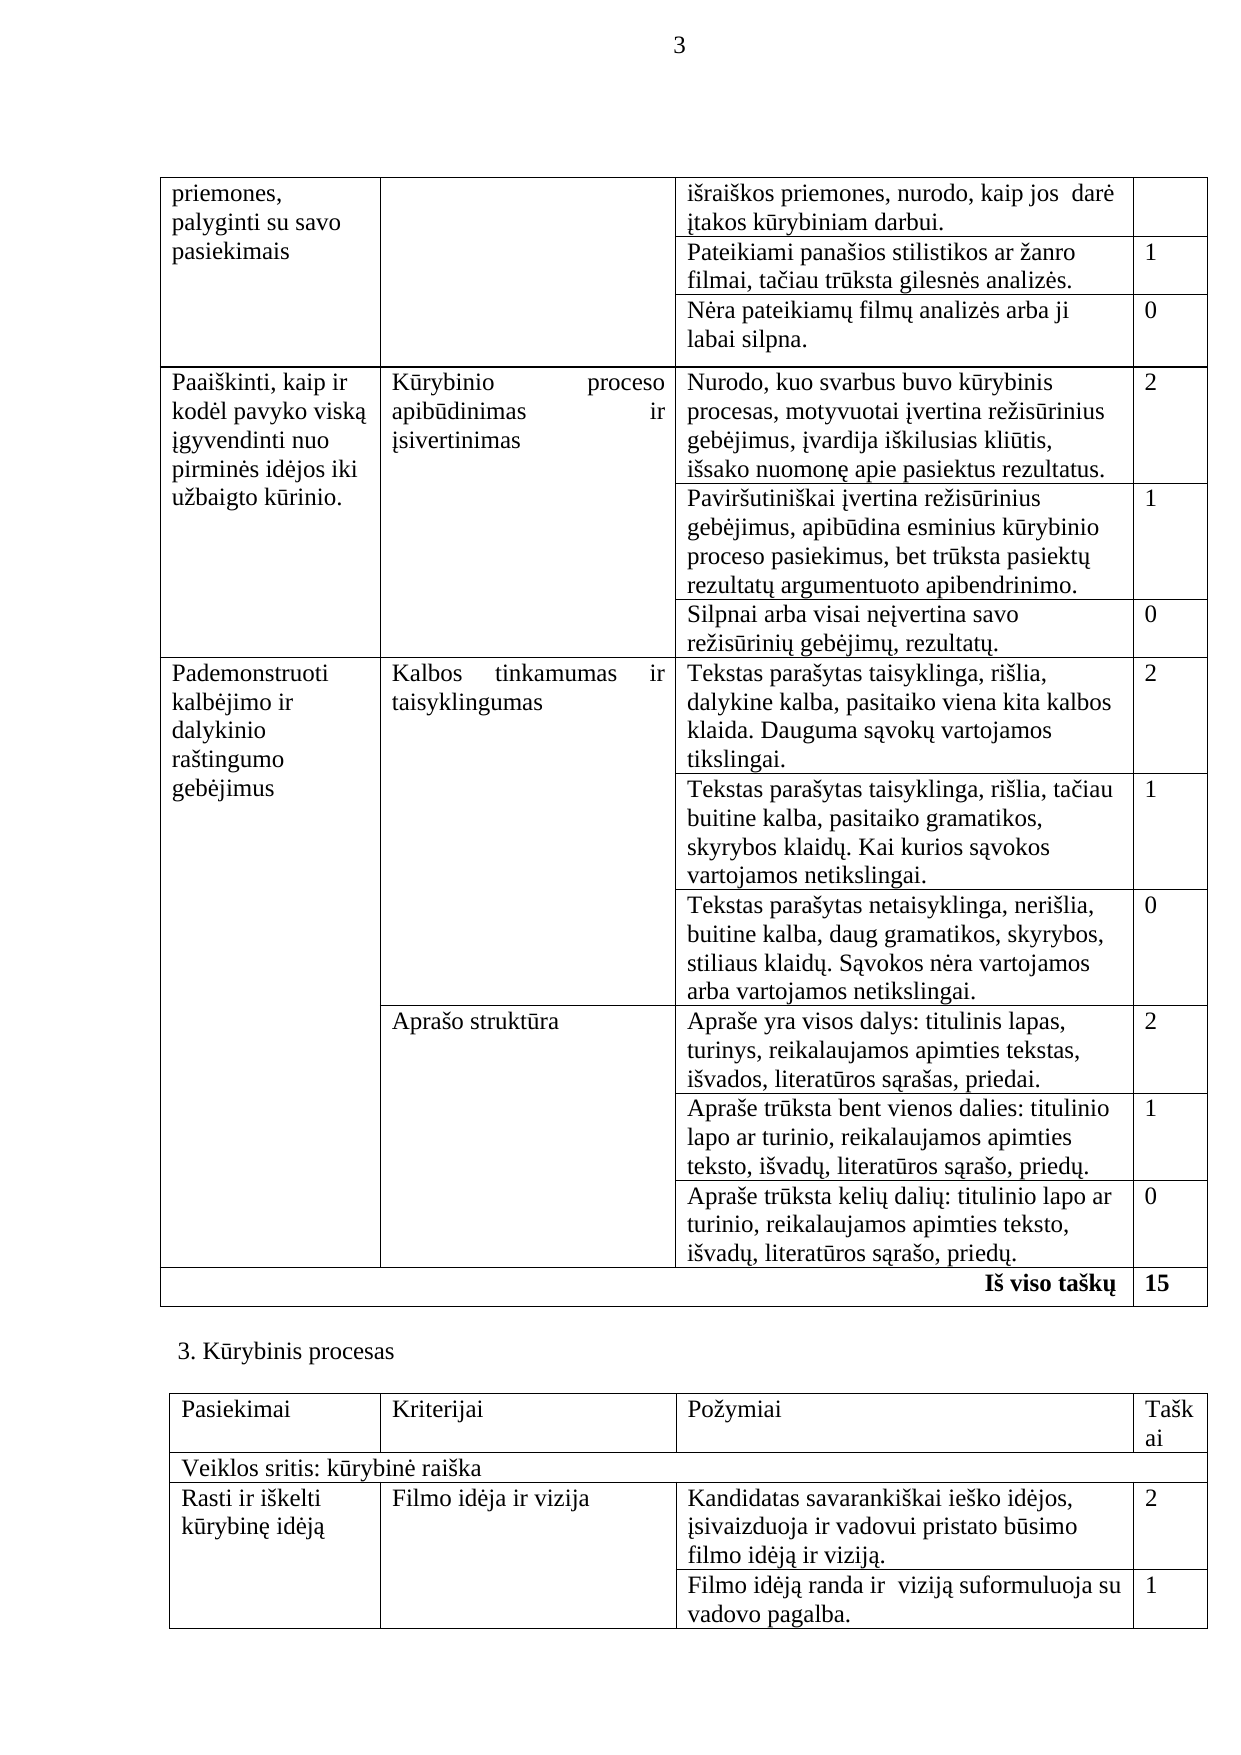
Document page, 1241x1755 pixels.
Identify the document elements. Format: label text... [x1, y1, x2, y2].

table_cell Tekstas parašytas taisyklinga, rišlia, dalykine kalba, pasitaiko viena kita kalbos klaida. Dauguma sąvokų vartojamos tikslingai. [676, 658, 1133, 773]
table_cell 1 [1134, 484, 1207, 598]
table_cell 0 [1134, 295, 1207, 366]
table_header Taškai [1134, 1394, 1207, 1452]
table_cell Paaiškinti, kaip ir kodėl pavyko viską įgyvendinti nuo pirminės idėjos iki užbaigto kūrinio. [161, 368, 380, 657]
table_header Požymiai [677, 1394, 1133, 1452]
table_cell 2 [1134, 1483, 1207, 1569]
table_cell Apraše yra visos dalys: titulinis lapas, turinys, reikalaujamos apimties tekstas, išvados, literatūros sąrašas, priedai. [676, 1006, 1133, 1092]
table_cell 1 [1134, 237, 1207, 294]
table_cell priemones, palyginti su savo pasiekimais [161, 178, 380, 366]
table_cell 0 [1134, 1181, 1207, 1267]
table_cell 1 [1134, 1570, 1207, 1627]
table_cell Filmo idėją randa ir viziją suformuluoja su vadovo pagalba. [677, 1570, 1133, 1627]
table_cell Kalbos tinkamumas ir taisyklingumas [381, 658, 675, 1005]
table_cell 0 [1134, 890, 1207, 1005]
table_cell 2 [1134, 1006, 1207, 1092]
table_header Pasiekimai [170, 1394, 380, 1452]
table_cell [1134, 178, 1207, 236]
table_cell 1 [1134, 1094, 1207, 1180]
table_cell Tekstas parašytas taisyklinga, rišlia, tačiau buitine kalba, pasitaiko gramatikos, skyrybos klaidų. Kai kurios sąvokos vartojamos netikslingai. [676, 774, 1133, 889]
table_cell išraiškos priemones, nurodo, kaip jos darė įtakos kūrybiniam darbui. [676, 178, 1133, 236]
table_cell Veiklos sritis: kūrybinė raiška [170, 1453, 1207, 1482]
table_cell Pademonstruoti kalbėjimo ir dalykinio raštingumo gebėjimus [161, 658, 380, 1267]
table_cell Filmo idėja ir vizija [381, 1483, 676, 1627]
table_header Kriterijai [381, 1394, 676, 1452]
table_cell Pateikiami panašios stilistikos ar žanro filmai, tačiau trūksta gilesnės analizės. [676, 237, 1133, 294]
table_cell 15 [1134, 1268, 1207, 1306]
table_cell Paviršutiniškai įvertina režisūrinius gebėjimus, apibūdina esminius kūrybinio proceso pasiekimus, bet trūksta pasiektų rezultatų argumentuoto apibendrinimo. [676, 484, 1133, 598]
table_cell 2 [1134, 658, 1207, 773]
table_cell Nėra pateikiamų filmų analizės arba ji labai silpna. [676, 295, 1133, 366]
table_cell 0 [1134, 600, 1207, 657]
table_cell Kūrybinio proceso apibūdinimas ir įsivertinimas [381, 368, 675, 657]
table_cell 1 [1134, 774, 1207, 889]
table_cell Iš viso taškų [161, 1268, 1133, 1306]
table_cell Aprašo struktūra [381, 1006, 675, 1267]
table_cell Tekstas parašytas netaisyklinga, nerišlia, buitine kalba, daug gramatikos, skyrybos, stiliaus klaidų. Sąvokos nėra vartojamos arba vartojamos netikslingai. [676, 890, 1133, 1005]
table_cell [381, 178, 675, 366]
table_cell Nurodo, kuo svarbus buvo kūrybinis procesas, motyvuotai įvertina režisūrinius gebėjimus, įvardija iškilusias kliūtis, išsako nuomonę apie pasiektus rezultatus. [676, 368, 1133, 482]
table_cell Silpnai arba visai neįvertina savo režisūrinių gebėjimų, rezultatų. [676, 600, 1133, 657]
table_cell Rasti ir iškelti kūrybinę idėją [170, 1483, 380, 1627]
table_cell 2 [1134, 368, 1207, 482]
table_cell Apraše trūksta bent vienos dalies: titulinio lapo ar turinio, reikalaujamos apimties teksto, išvadų, literatūros sąrašo, priedų. [676, 1094, 1133, 1180]
text 3. Kūrybinis procesas [177, 1336, 1182, 1364]
table_cell Kandidatas savarankiškai ieško idėjos, įsivaizduoja ir vadovui pristato būsimo filmo idėją ir viziją. [677, 1483, 1133, 1569]
table_cell Apraše trūksta kelių dalių: titulinio lapo ar turinio, reikalaujamos apimties teksto, išvadų, literatūros sąrašo, priedų. [676, 1181, 1133, 1267]
